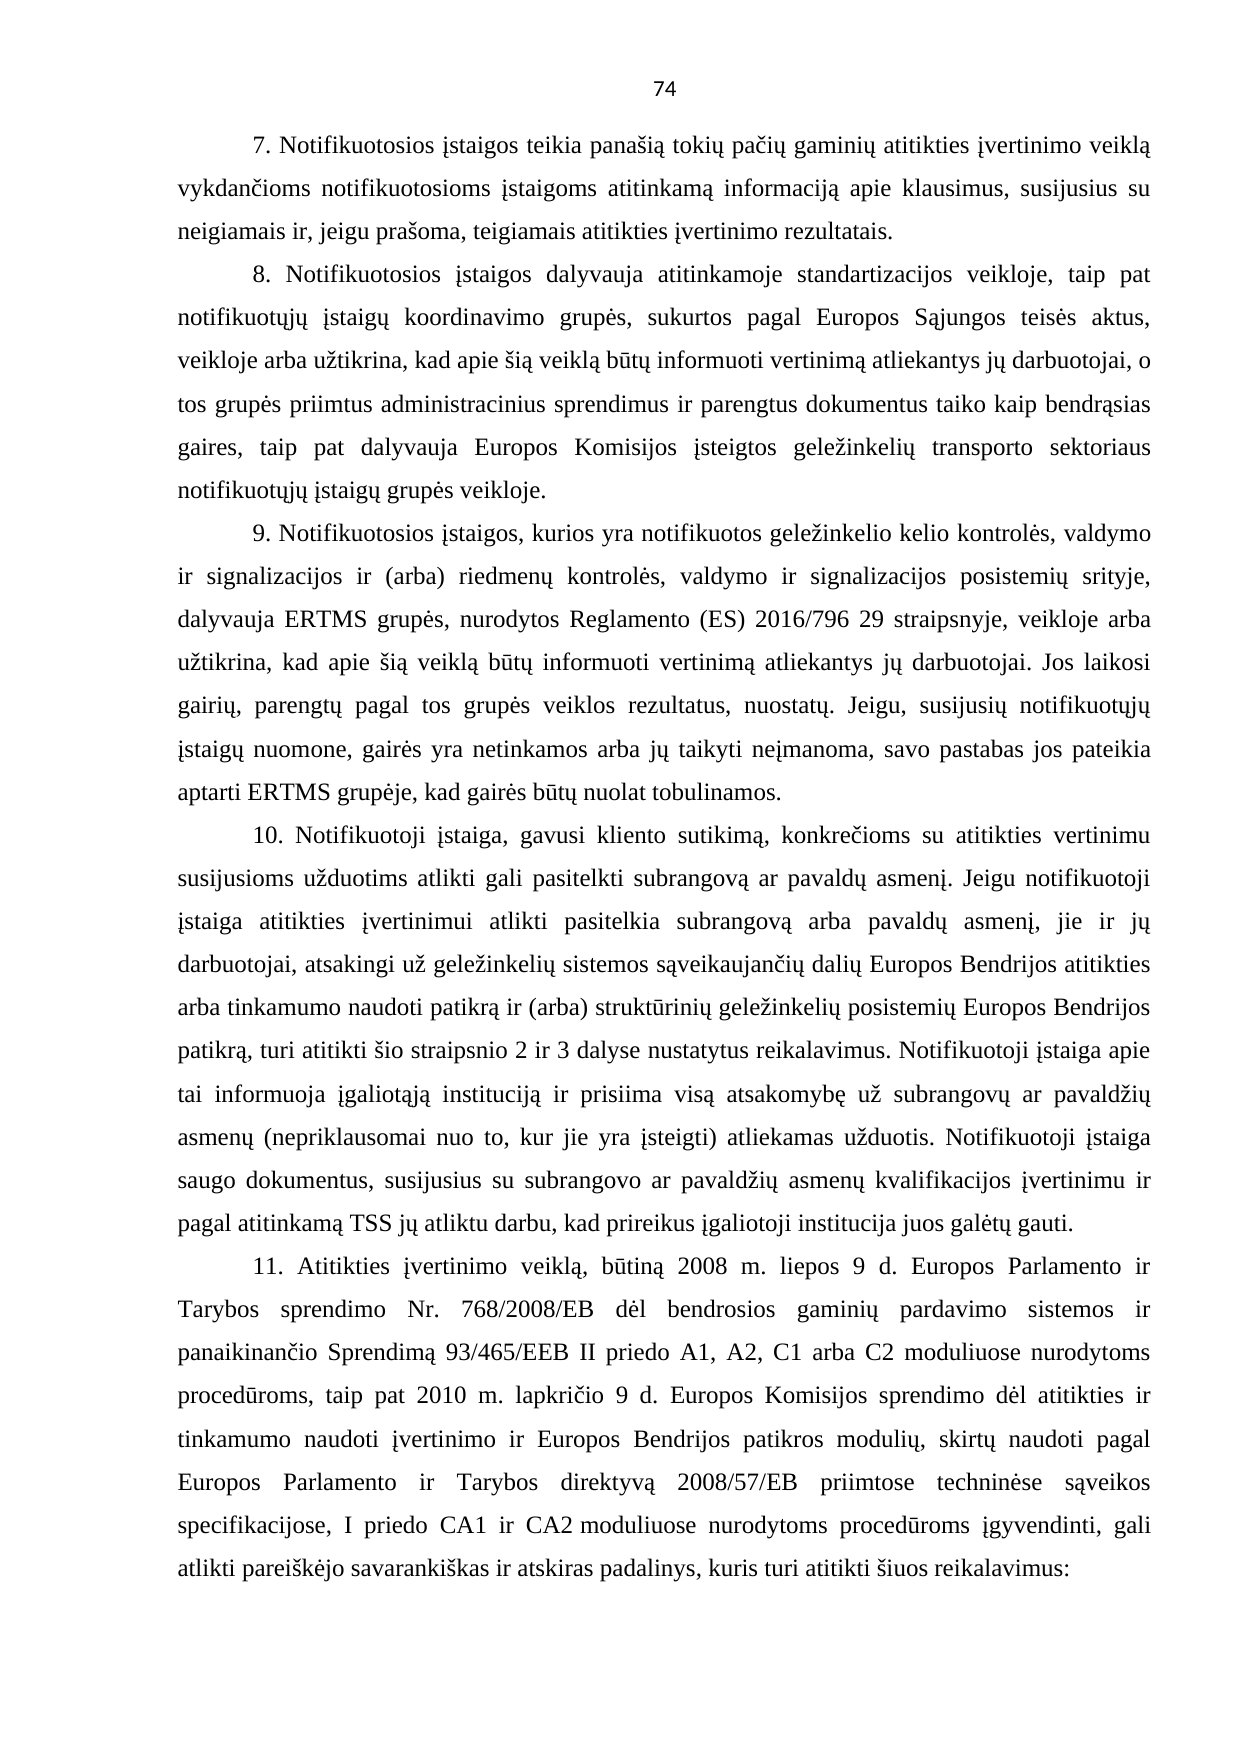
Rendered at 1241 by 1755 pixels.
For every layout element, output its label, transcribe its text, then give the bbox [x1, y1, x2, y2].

text 7. Notifikuotosios įstaigos teikia panašią tokių pačių gaminių atitikties įvertinimo veiklą vykdančioms notifikuotosioms įstaigoms atitinkamą informaciją apie klausimus, susijusius su neigiamais ir, jeigu prašoma, teigiamais atitikties įvertinimo rezultatais. [177, 130, 1152, 245]
text 11. Atitikties įvertinimo veiklą, būtiną 2008 m. liepos 9 d. Europos Parlamento ir Tarybos sprendimo Nr. 768/2008/EB dėl bendrosios gaminių pardavimo sistemos ir panaikinančio Sprendimą 93/465/EEB II priedo A1, A2, C1 arba C2 moduliuose nurodytoms procedūroms, taip pat 2010 m. lapkričio 9 d. Europos Komisijos sprendimo dėl atitikties ir tinkamumo naudoti įvertinimo ir Europos Bendrijos patikros modulių, skirtų naudoti pagal Europos Parlamento ir Tarybos direktyvą 2008/57/EB priimtose techninėse sąveikos specifikacijose, I priedo CA1 ir CA2 moduliuose nurodytoms procedūroms įgyvendinti, gali atlikti pareiškėjo savarankiškas ir atskiras padalinys, kuris turi atitikti šiuos reikalavimus: [177, 1251, 1152, 1582]
text 10. Notifikuotoji įstaiga, gavusi kliento sutikimą, konkrečioms su atitikties vertinimu susijusioms užduotims atlikti gali pasitelkti subrangovą ar pavaldų asmenį. Jeigu notifikuotoji įstaiga atitikties įvertinimui atlikti pasitelkia subrangovą arba pavaldų asmenį, jie ir jų darbuotojai, atsakingi už geležinkelių sistemos sąveikaujančių dalių Europos Bendrijos atitikties arba tinkamumo naudoti patikrą ir (arba) struktūrinių geležinkelių posistemių Europos Bendrijos patikrą, turi atitikti šio straipsnio 2 ir 3 dalyse nustatytus reikalavimus. Notifikuotoji įstaiga apie tai informuoja įgaliotąją instituciją ir prisiima visą atsakomybę už subrangovų ar pavaldžių asmenų (nepriklausomai nuo to, kur jie yra įsteigti) atliekamas užduotis. Notifikuotoji įstaiga saugo dokumentus, susijusius su subrangovo ar pavaldžių asmenų kvalifikacijos įvertinimu ir pagal atitinkamą TSS jų atliktu darbu, kad prireikus įgaliotoji institucija juos galėtų gauti. [177, 820, 1152, 1237]
text 9. Notifikuotosios įstaigos, kurios yra notifikuotos geležinkelio kelio kontrolės, valdymo ir signalizacijos ir (arba) riedmenų kontrolės, valdymo ir signalizacijos posistemių srityje, dalyvauja ERTMS grupės, nurodytos Reglamento (ES) 2016/796 29 straipsnyje, veikloje arba užtikrina, kad apie šią veiklą būtų informuoti vertinimą atliekantys jų darbuotojai. Jos laikosi gairių, parengtų pagal tos grupės veiklos rezultatus, nuostatų. Jeigu, susijusių notifikuotųjų įstaigų nuomone, gairės yra netinkamos arba jų taikyti neįmanoma, savo pastabas jos pateikia aptarti ERTMS grupėje, kad gairės būtų nuolat tobulinamos. [177, 518, 1152, 806]
text 8. Notifikuotosios įstaigos dalyvauja atitinkamoje standartizacijos veikloje, taip pat notifikuotųjų įstaigų koordinavimo grupės, sukurtos pagal Europos Sąjungos teisės aktus, veikloje arba užtikrina, kad apie šią veiklą būtų informuoti vertinimą atliekantys jų darbuotojai, o tos grupės priimtus administracinius sprendimus ir parengtus dokumentus taiko kaip bendrąsias gaires, taip pat dalyvauja Europos Komisijos įsteigtos geležinkelių transporto sektoriaus notifikuotųjų įstaigų grupės veikloje. [177, 259, 1152, 504]
